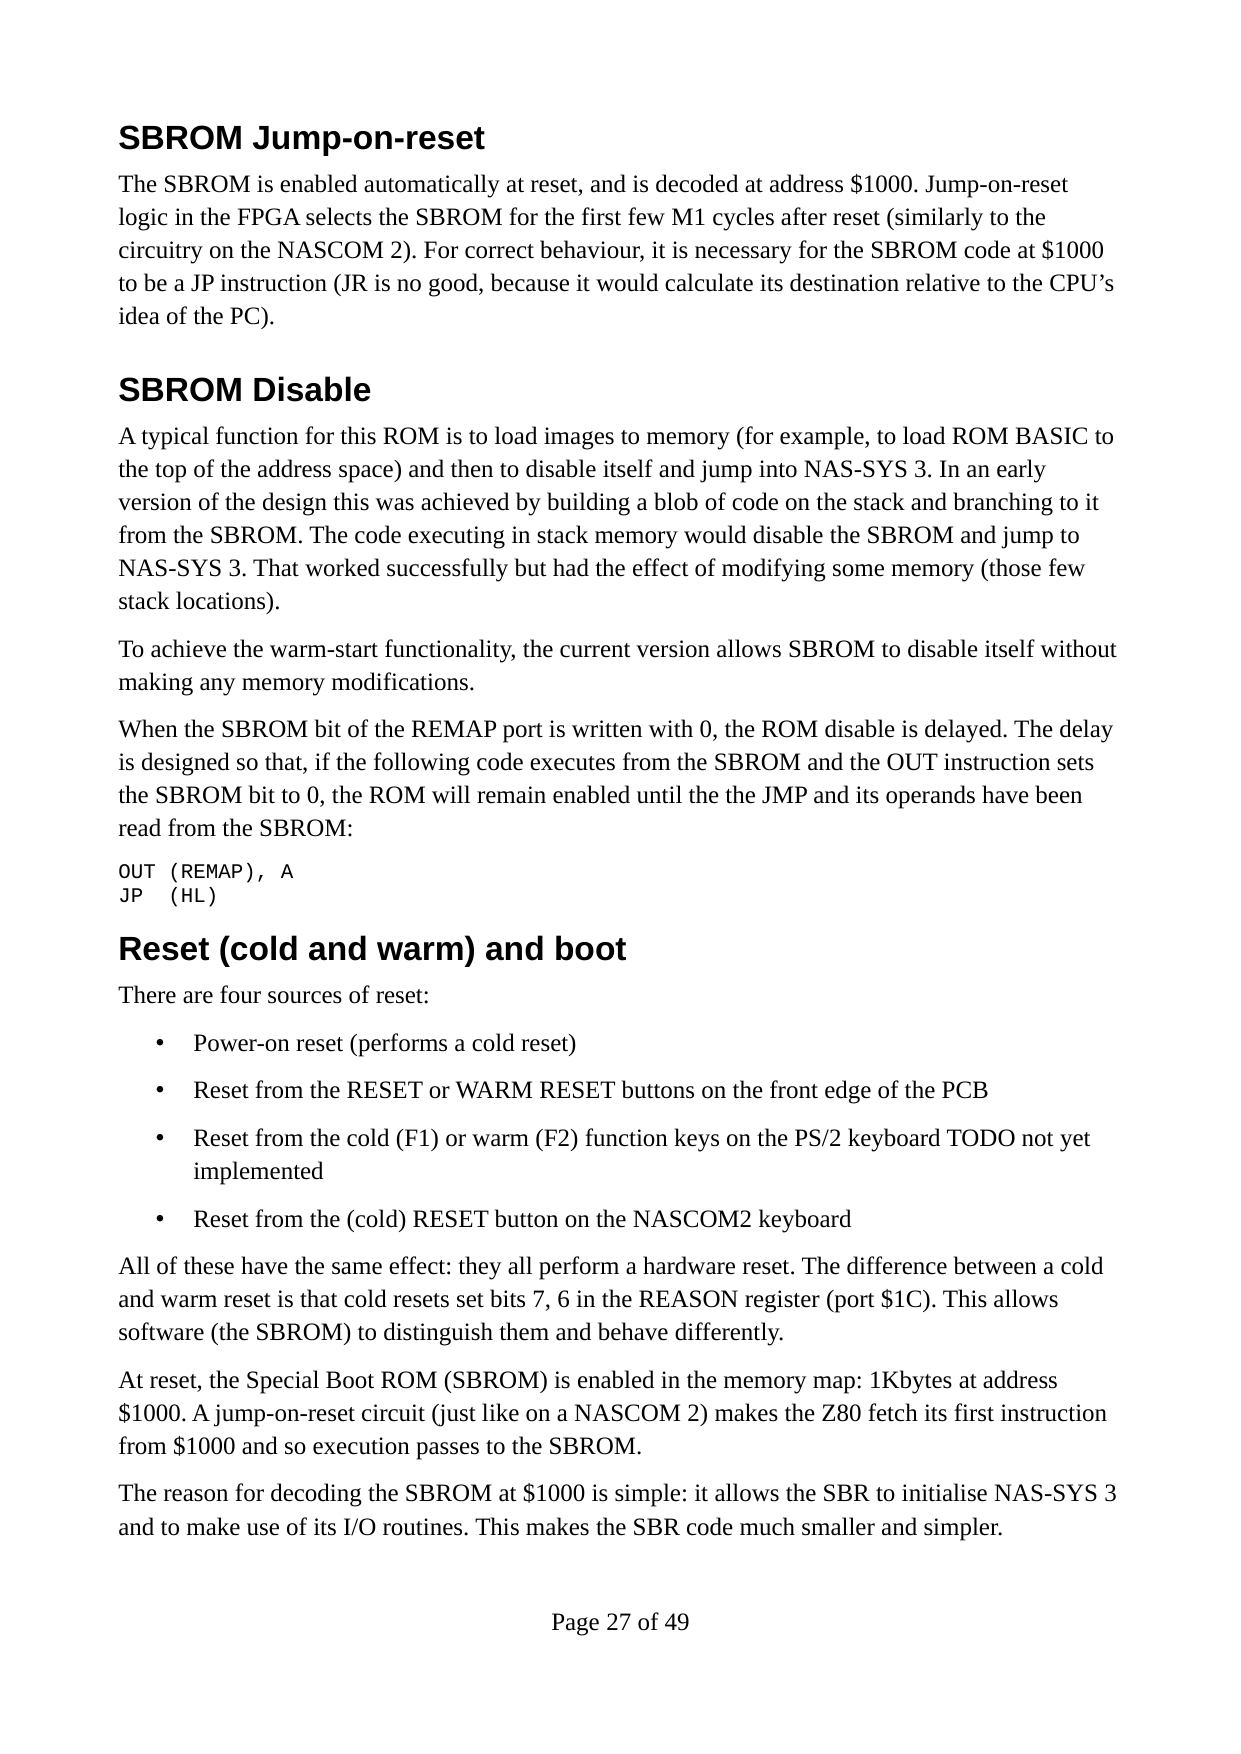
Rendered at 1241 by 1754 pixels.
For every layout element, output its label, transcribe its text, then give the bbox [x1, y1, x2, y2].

text At reset, the Special Boot ROM (SBROM) is enabled in the memory map: 1Kbytes at address $1000. A jump-on-reset circuit (just like on a NASCOM 2) makes the Z80 fetch its first instruction from $1000 and so execution passes to the SBROM. [118, 1365, 1122, 1460]
text JP (HL) [118, 884, 1122, 908]
text A typical function for this ROM is to load images to memory (for example, to load ROM BASIC to the top of the address space) and then to disable itself and jump into NAS-SYS 3. In an early version of the design this was achieved by building a blob of code on the stack and branching to it from the SBROM. The code executing in stack memory would disable the SBROM and jump to NAS-SYS 3. That worked successfully but had the effect of modifying some memory (those few stack locations). [118, 421, 1122, 615]
text To achieve the warm-start functionality, the current version allows SBROM to disable itself without making any memory modifications. [118, 634, 1122, 695]
text All of these have the same effect: they all perform a hardware reset. The difference between a cold and warm reset is that cold resets set bits 7, 6 in the REASON register (port $1C). This allows software (the SBROM) to distinguish them and behave differently. [118, 1251, 1122, 1346]
list Reset from the cold (F1) or warm (F2) function keys on the PS/2 keyboard TODO not yet implemented [156, 1123, 1122, 1185]
subtitle SBROM Disable [118, 370, 1122, 408]
subtitle Reset (cold and warm) and boot [118, 929, 1122, 968]
text When the SBROM bit of the REMAP port is written with 0, the ROM disable is delayed. The delay is designed so that, if the following code executes from the SBROM and the OUT instruction sets the SBROM bit to 0, the ROM will remain enabled until the the JMP and its operands have been read from the SBROM: [118, 714, 1122, 842]
list Reset from the (cold) RESET button on the NASCOM2 keyboard [156, 1204, 1122, 1232]
text The SBROM is enabled automatically at reset, and is decoded at address $1000. Jump-on-reset logic in the FPGA selects the SBROM for the first few M1 cycles after reset (similarly to the circuitry on the NASCOM 2). For correct behaviour, it is necessary for the SBROM code at $1000 to be a JP instruction (JR is no good, because it would calculate its destination relative to the CPU’s idea of the PC). [118, 169, 1122, 330]
text The reason for decoding the SBROM at $1000 is simple: it allows the SBR to initialise NAS-SYS 3 and to make use of its I/O routines. This makes the SBR code much smaller and simpler. [118, 1478, 1122, 1540]
list Power-on reset (performs a cold reset) [156, 1028, 1122, 1057]
text OUT (REMAP), A [118, 861, 1122, 884]
subtitle SBROM Jump-on-reset [118, 118, 1122, 157]
text There are four sources of reset: [118, 980, 1122, 1009]
list Reset from the RESET or WARM RESET buttons on the front edge of the PCB [156, 1075, 1122, 1104]
